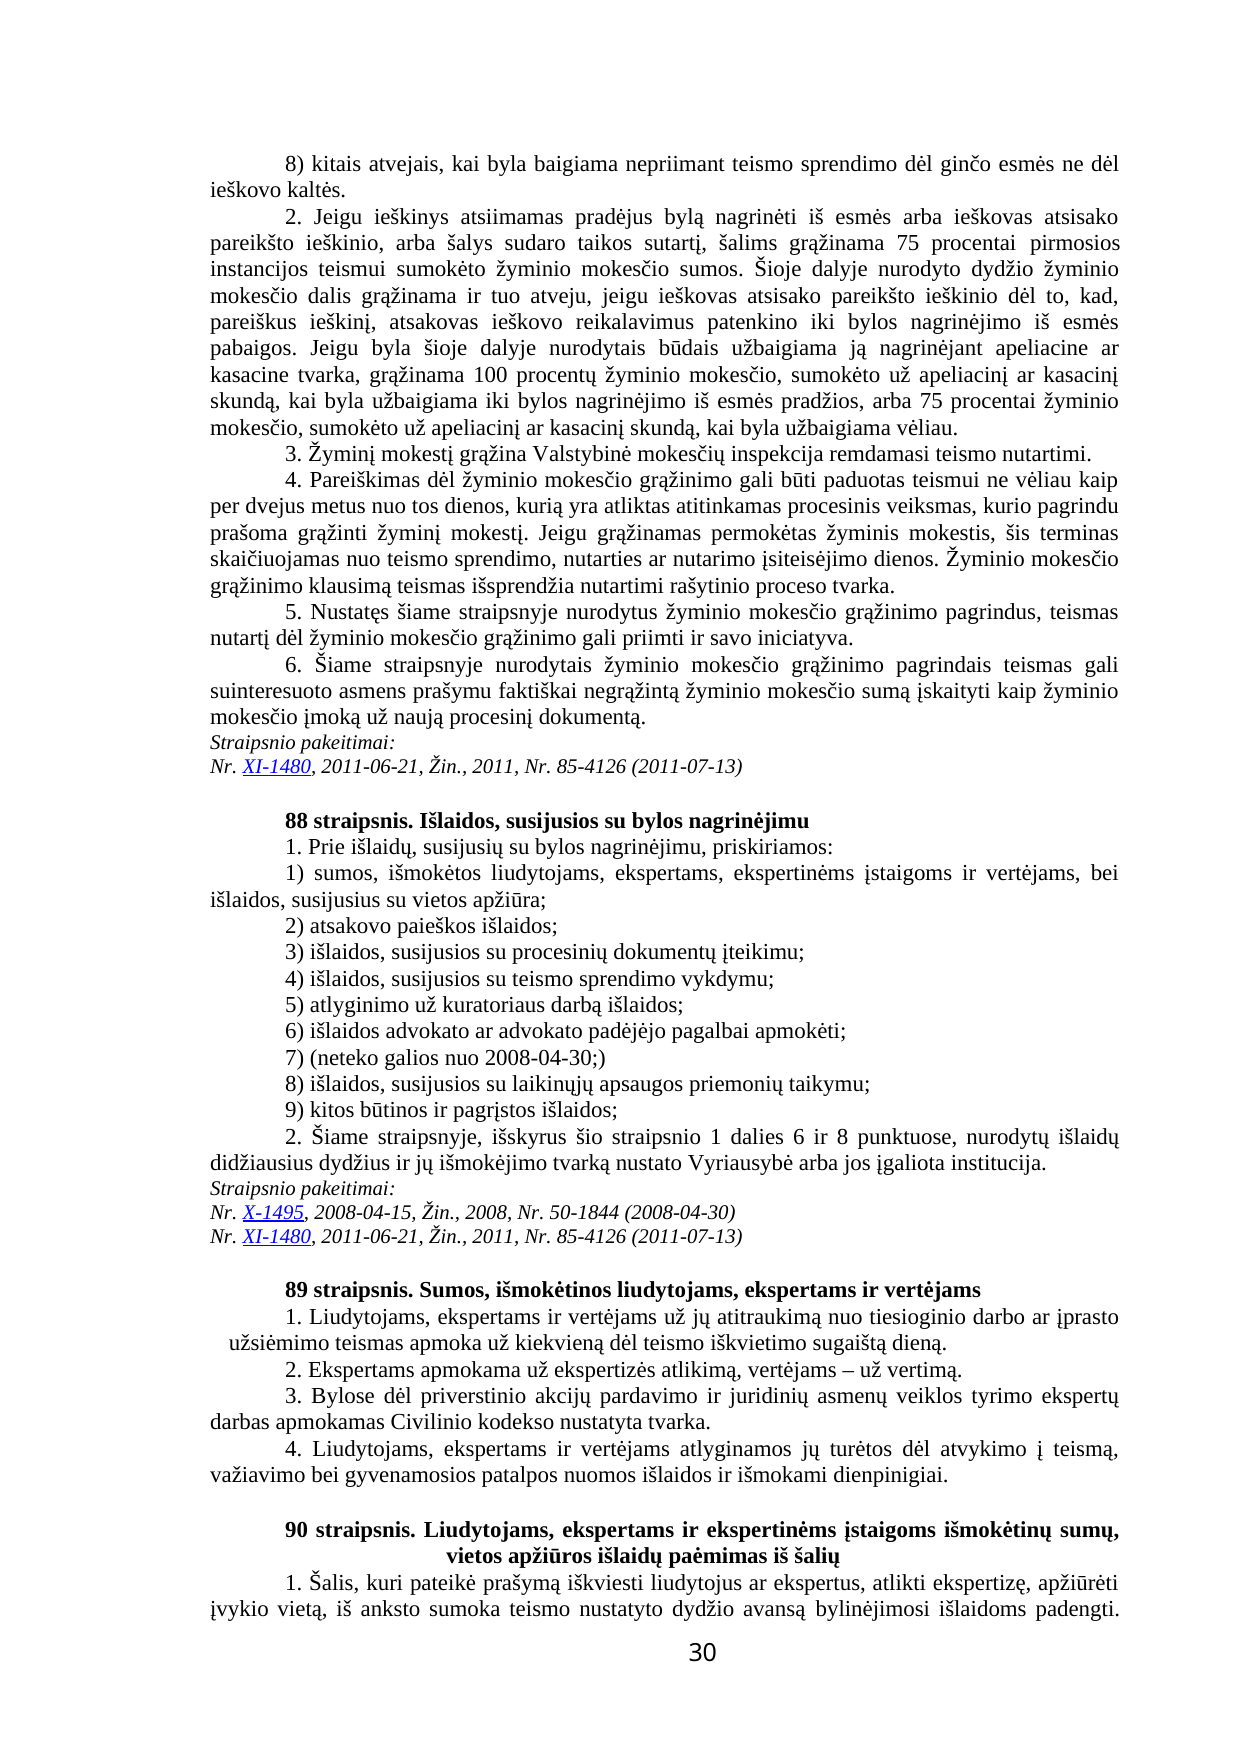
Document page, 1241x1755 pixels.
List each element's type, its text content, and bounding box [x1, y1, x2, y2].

text 7) (neteko galios nuo 2008-04-30;) [210, 1044, 1120, 1070]
text Straipsnio pakeitimai: [210, 1176, 1120, 1200]
text 88 straipsnis. Išlaidos, susijusios su bylos nagrinėjimu [210, 807, 1120, 833]
text 8) kitais atvejais, kai byla baigiama nepriimant teismo sprendimo dėl ginčo esmės ne dėl ieškovo kaltės. [210, 150, 1120, 203]
text 6) išlaidos advokato ar advokato padėjėjo pagalbai apmokėti; [210, 1017, 1120, 1044]
text 89 straipsnis. Sumos, išmokėtinos liudytojams, ekspertams ir vertėjams [210, 1277, 1120, 1303]
text 3. Bylose dėl priverstinio akcijų pardavimo ir juridinių asmenų veiklos tyrimo ekspertų darbas apmokamas Civilinio kodekso nustatyta tvarka. [210, 1382, 1120, 1435]
text 6. Šiame straipsnyje nurodytais žyminio mokesčio grąžinimo pagrindais teismas gali suinteresuoto asmens prašymu faktiškai negrąžintą žyminio mokesčio sumą įskaityti kaip žyminio mokesčio įmoką už naują procesinį dokumentą. [210, 651, 1120, 730]
text Straipsnio pakeitimai: [210, 730, 1120, 754]
text 8) išlaidos, susijusios su laikinųjų apsaugos priemonių taikymu; [210, 1070, 1120, 1097]
text 5) atlyginimo už kuratoriaus darbą išlaidos; [210, 991, 1120, 1017]
text 4. Pareiškimas dėl žyminio mokesčio grąžinimo gali būti paduotas teismui ne vėliau kaip per dvejus metus nuo tos dienos, kurią yra atliktas atitinkamas procesinis veiksmas, kurio pagrindu prašoma grąžinti žyminį mokestį. Jeigu grąžinamas permokėtas žyminis mokestis, šis terminas skaičiuojamas nuo teismo sprendimo, nutarties ar nutarimo įsiteisėjimo dienos. Žyminio mokesčio grąžinimo klausimą teismas išsprendžia nutartimi rašytinio proceso tvarka. [210, 466, 1120, 598]
text 1. Šalis, kuri pateikė prašymą iškviesti liudytojus ar ekspertus, atlikti ekspertizę, apžiūrėti įvykio vietą, iš anksto sumoka teismo nustatyto dydžio avansą bylinėjimosi išlaidoms padengti. [210, 1569, 1120, 1622]
text Nr. X-1495, 2008-04-15, Žin., 2008, Nr. 50-1844 (2008-04-30) [210, 1200, 1120, 1224]
text 1) sumos, išmokėtos liudytojams, ekspertams, ekspertinėms įstaigoms ir vertėjams, bei išlaidos, susijusius su vietos apžiūra; [210, 859, 1120, 912]
text 5. Nustatęs šiame straipsnyje nurodytus žyminio mokesčio grąžinimo pagrindus, teismas nutartį dėl žyminio mokesčio grąžinimo gali priimti ir savo iniciatyva. [210, 598, 1120, 651]
text 2. Jeigu ieškinys atsiimamas pradėjus bylą nagrinėti iš esmės arba ieškovas atsisako pareikšto ieškinio, arba šalys sudaro taikos sutartį, šalims grąžinama 75 procentai pirmosios instancijos teismui sumokėto žyminio mokesčio sumos. Šioje dalyje nurodyto dydžio žyminio mokesčio dalis grąžinama ir tuo atveju, jeigu ieškovas atsisako pareikšto ieškinio dėl to, kad, pareiškus ieškinį, atsakovas ieškovo reikalavimus patenkino iki bylos nagrinėjimo iš esmės pabaigos. Jeigu byla šioje dalyje nurodytais būdais užbaigiama ją nagrinėjant apeliacine ar kasacine tvarka, grąžinama 100 procentų žyminio mokesčio, sumokėto už apeliacinį ar kasacinį skundą, kai byla užbaigiama iki bylos nagrinėjimo iš esmės pradžios, arba 75 procentai žyminio mokesčio, sumokėto už apeliacinį ar kasacinį skundą, kai byla užbaigiama vėliau. [210, 203, 1120, 440]
text 2. Šiame straipsnyje, išskyrus šio straipsnio 1 dalies 6 ir 8 punktuose, nurodytų išlaidų didžiausius dydžius ir jų išmokėjimo tvarką nustato Vyriausybė arba jos įgaliota institucija. [210, 1123, 1120, 1176]
text 4) išlaidos, susijusios su teismo sprendimo vykdymu; [210, 965, 1120, 991]
text 2. Ekspertams apmokama už ekspertizės atlikimą, vertėjams – už vertimą. [210, 1356, 1120, 1382]
text 3. Žyminį mokestį grąžina Valstybinė mokesčių inspekcija remdamasi teismo nutartimi. [210, 440, 1120, 466]
text Nr. XI-1480, 2011-06-21, Žin., 2011, Nr. 85-4126 (2011-07-13) [210, 754, 1120, 778]
text 2) atsakovo paieškos išlaidos; [210, 912, 1120, 938]
text 90 straipsnis. Liudytojams, ekspertams ir ekspertinėms įstaigoms išmokėtinų sumų, vietos apžiūros išlaidų paėmimas iš šalių [285, 1516, 1120, 1569]
text 4. Liudytojams, ekspertams ir vertėjams atlyginamos jų turėtos dėl atvykimo į teismą, važiavimo bei gyvenamosios patalpos nuomos išlaidos ir išmokami dienpinigiai. [210, 1435, 1120, 1487]
text 1. Liudytojams, ekspertams ir vertėjams už jų atitraukimą nuo tiesioginio darbo ar įprasto užsiėmimo teismas apmoka už kiekvieną dėl teismo iškvietimo sugaištą dieną. [229, 1303, 1120, 1356]
text 9) kitos būtinos ir pagrįstos išlaidos; [210, 1097, 1120, 1123]
text 1. Prie išlaidų, susijusių su bylos nagrinėjimu, priskiriamos: [210, 833, 1120, 859]
text 3) išlaidos, susijusios su procesinių dokumentų įteikimu; [210, 938, 1120, 965]
text Nr. XI-1480, 2011-06-21, Žin., 2011, Nr. 85-4126 (2011-07-13) [210, 1224, 1120, 1248]
